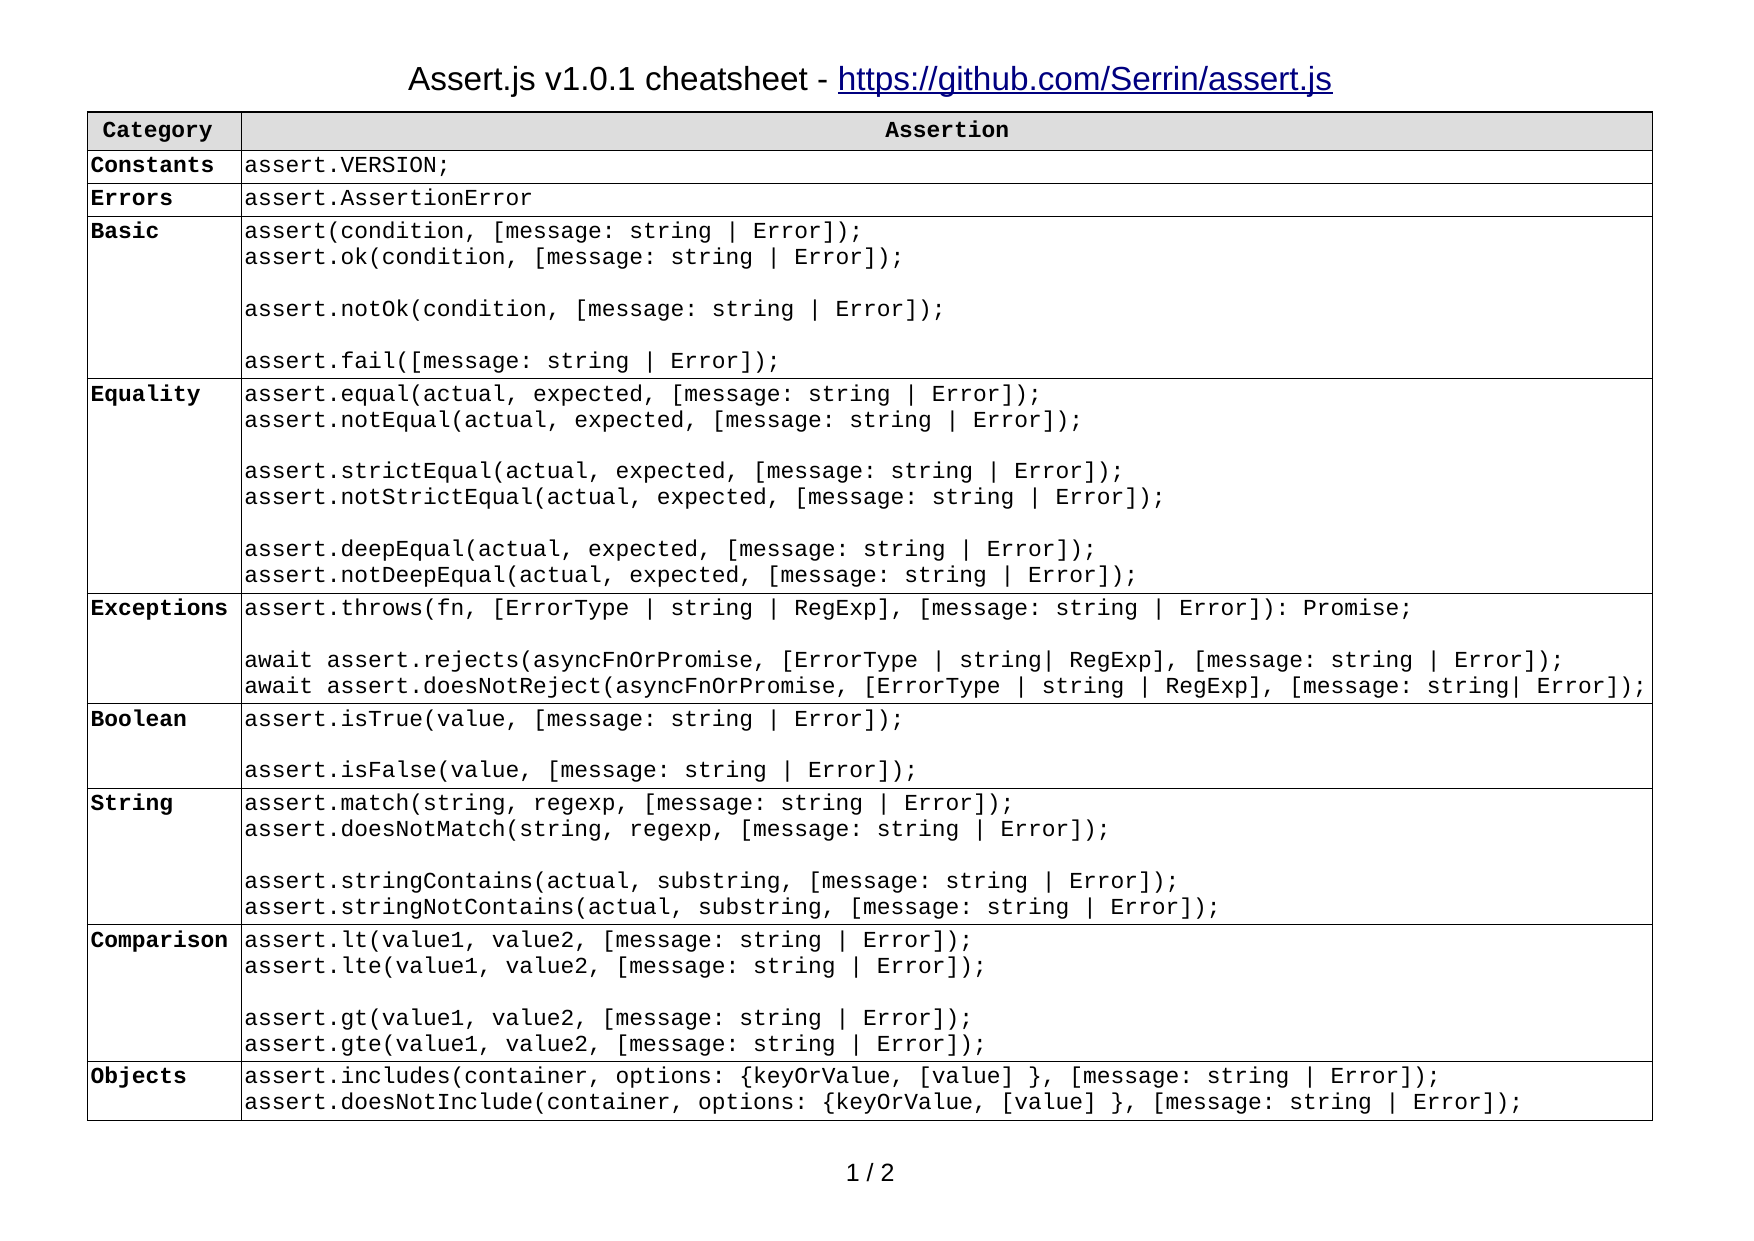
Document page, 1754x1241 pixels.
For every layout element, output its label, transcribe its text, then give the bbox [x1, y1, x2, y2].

table_cell assert(condition, [message: string | Error]); assert.ok(condition, [message: string | Error]); assert.notOk(condition, [message: string | Error]); assert.fail([message: string | Error]); [242, 217, 1652, 378]
table_cell Boolean [88, 704, 241, 788]
table_cell Exceptions [88, 594, 241, 703]
table_cell assert.match(string, regexp, [message: string | Error]); assert.doesNotMatch(string, regexp, [message: string | Error]); assert.stringContains(actual, substring, [message: string | Error]); assert.stringNotContains(actual, substring, [message: string | Error]); [242, 789, 1652, 924]
table_cell assert.AssertionError [242, 184, 1652, 216]
table_cell assert.lt(value1, value2, [message: string | Error]); assert.lte(value1, value2, [message: string | Error]); assert.gt(value1, value2, [message: string | Error]); assert.gte(value1, value2, [message: string | Error]); [242, 925, 1652, 1061]
table_cell Comparison [88, 925, 241, 1061]
table_cell assert.throws(fn, [ErrorType | string | RegExp], [message: string | Error]): Promise; await assert.rejects(asyncFnOrPromise, [ErrorType | string| RegExp], [message: string | Error]); await assert.doesNotReject(asyncFnOrPromise, [ErrorType | string | RegExp], [message: string| Error]); [242, 594, 1652, 703]
table_header Assertion [242, 113, 1652, 150]
table_cell Equality [88, 379, 241, 592]
table_header Category [88, 113, 241, 150]
table_cell Objects [88, 1062, 241, 1119]
table_cell Errors [88, 184, 241, 216]
table_cell assert.includes(container, options: {keyOrValue, [value] }, [message: string | Error]); assert.doesNotInclude(container, options: {keyOrValue, [value] }, [message: string | Error]); [242, 1062, 1652, 1119]
table_cell assert.equal(actual, expected, [message: string | Error]); assert.notEqual(actual, expected, [message: string | Error]); assert.strictEqual(actual, expected, [message: string | Error]); assert.notStrictEqual(actual, expected, [message: string | Error]); assert.deepEqual(actual, expected, [message: string | Error]); assert.notDeepEqual(actual, expected, [message: string | Error]); [242, 379, 1652, 592]
table_cell assert.VERSION; [242, 151, 1652, 183]
table_cell assert.isTrue(value, [message: string | Error]); assert.isFalse(value, [message: string | Error]); [242, 704, 1652, 788]
table_cell Basic [88, 217, 241, 378]
table_cell String [88, 789, 241, 924]
table_cell Constants [88, 151, 241, 183]
text Assert.js v1.0.1 cheatsheet - https://github.com/Serrin/assert.js [87, 59, 1653, 97]
